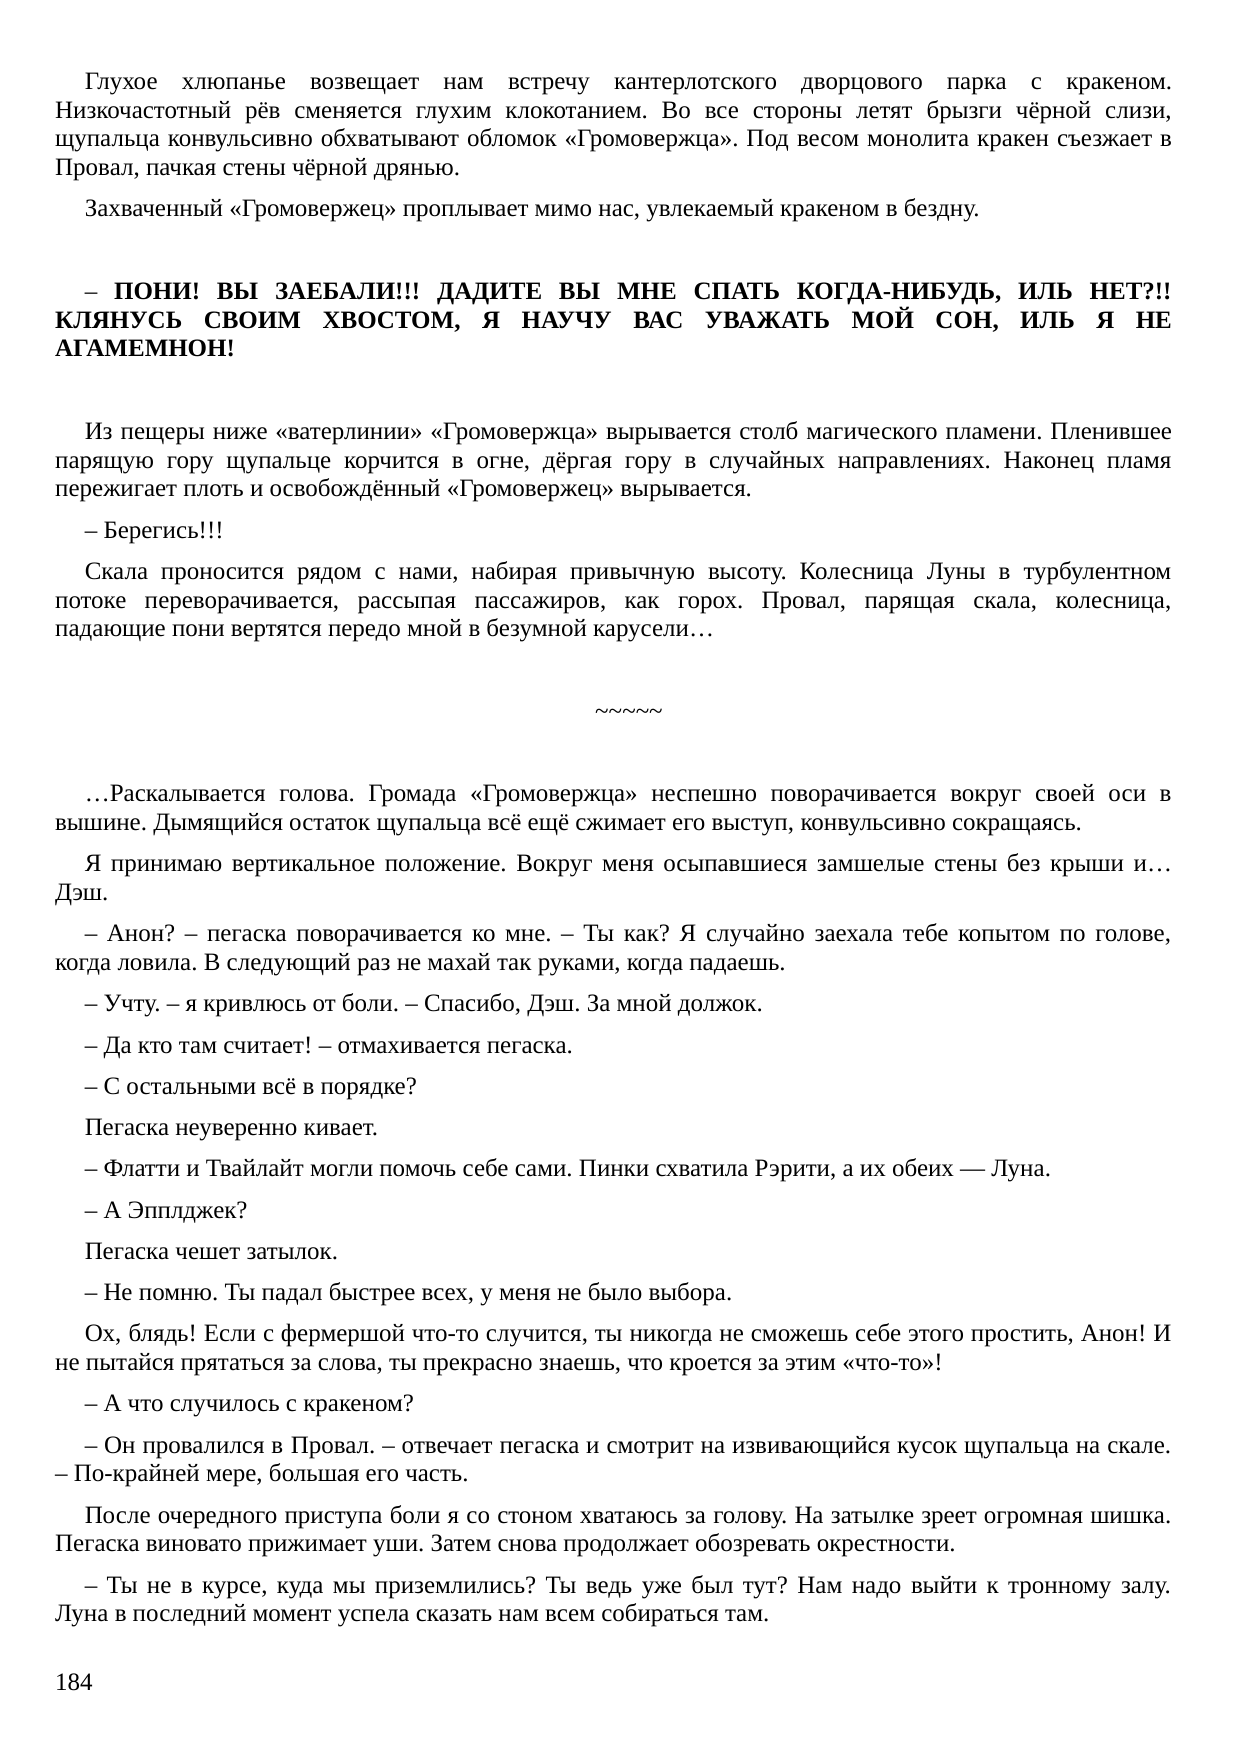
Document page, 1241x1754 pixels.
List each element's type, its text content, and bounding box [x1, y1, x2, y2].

text – ПОНИ! ВЫ ЗАЕБАЛИ!!! ДАДИТЕ ВЫ МНЕ СПАТЬ КОГДА-НИБУДЬ, ИЛЬ НЕТ?!! КЛЯНУСЬ СВОИМ ХВОСТОМ, Я НАУЧУ ВАС УВАЖАТЬ МОЙ СОН, ИЛЬ Я НЕ АГАМЕМНОН! [55, 276, 1173, 362]
text Ох, блядь! Если с фермершой что-то случится, ты никогда не сможешь себе этого простить, Анон! И не пытайся прятаться за слова, ты прекрасно знаешь, что кроется за этим «что-то»! [55, 1318, 1173, 1376]
text – Берегись!!! [55, 515, 1173, 543]
text После очередного приступа боли я со стоном хватаюсь за голову. На затылке зреет огромная шишка. Пегаска виновато прижимает уши. Затем снова продолжает обозревать окрестности. [55, 1500, 1173, 1557]
text Я принимаю вертикальное положение. Вокруг меня осыпавшиеся замшелые стены без крыши и… Дэш. [55, 848, 1173, 906]
text Захваченный «Громовержец» проплывает мимо нас, увлекаемый кракеном в бездну. [55, 193, 1173, 222]
text – А Эпплджек? [55, 1195, 1173, 1223]
text – А что случилось с кракеном? [55, 1388, 1173, 1417]
text Пегаска неуверенно кивает. [55, 1112, 1173, 1141]
text ~~~~~ [55, 696, 1173, 725]
text – Анон? – пегаска поворачивается ко мне. – Ты как? Я случайно заехала тебе копытом по голове, когда ловила. В следующий раз не махай так руками, когда падаешь. [55, 918, 1173, 976]
text – Да кто там считает! – отмахивается пегаска. [55, 1030, 1173, 1058]
text – Не помню. Ты падал быстрее всех, у меня не было выбора. [55, 1277, 1173, 1306]
text Скала проносится рядом с нами, набирая привычную высоту. Колесница Луны в турбулентном потоке переворачивается, рассыпая пассажиров, как горох. Провал, парящая скала, колесница, падающие пони вертятся передо мной в безумной карусели… [55, 556, 1173, 642]
text – Учту. – я кривлюсь от боли. – Спасибо, Дэш. За мной должок. [55, 988, 1173, 1017]
text …Раскалывается голова. Громада «Громовержца» неспешно поворачивается вокруг своей оси в вышине. Дымящийся остаток щупальца всё ещё сжимает его выступ, конвульсивно сокращаясь. [55, 778, 1173, 836]
text Из пещеры ниже «ватерлинии» «Громовержца» вырывается столб магического пламени. Пленившее парящую гору щупальце корчится в огне, дёргая гору в случайных направлениях. Наконец пламя пережигает плоть и освобождённый «Громовержец» вырывается. [55, 416, 1173, 502]
text Глухое хлюпанье возвещает нам встречу кантерлотского дворцового парка с кракеном. Низкочастотный рёв сменяется глухим клокотанием. Во все стороны летят брызги чёрной слизи, щупальца конвульсивно обхватывают обломок «Громовержца». Под весом монолита кракен съезжает в Провал, пачкая стены чёрной дрянью. [55, 66, 1173, 181]
text – Он провалился в Провал. – отвечает пегаска и смотрит на извивающийся кусок щупальца на скале. – По-крайней мере, большая его часть. [55, 1430, 1173, 1487]
text – Ты не в курсе, куда мы приземлились? Ты ведь уже был тут? Нам надо выйти к тронному залу. Луна в последний момент успела сказать нам всем собираться там. [55, 1570, 1173, 1627]
text – Флатти и Твайлайт могли помочь себе сами. Пинки схватила Рэрити, а их обеих — Луна. [55, 1153, 1173, 1182]
text Пегаска чешет затылок. [55, 1236, 1173, 1265]
text – С остальными всё в порядке? [55, 1071, 1173, 1100]
